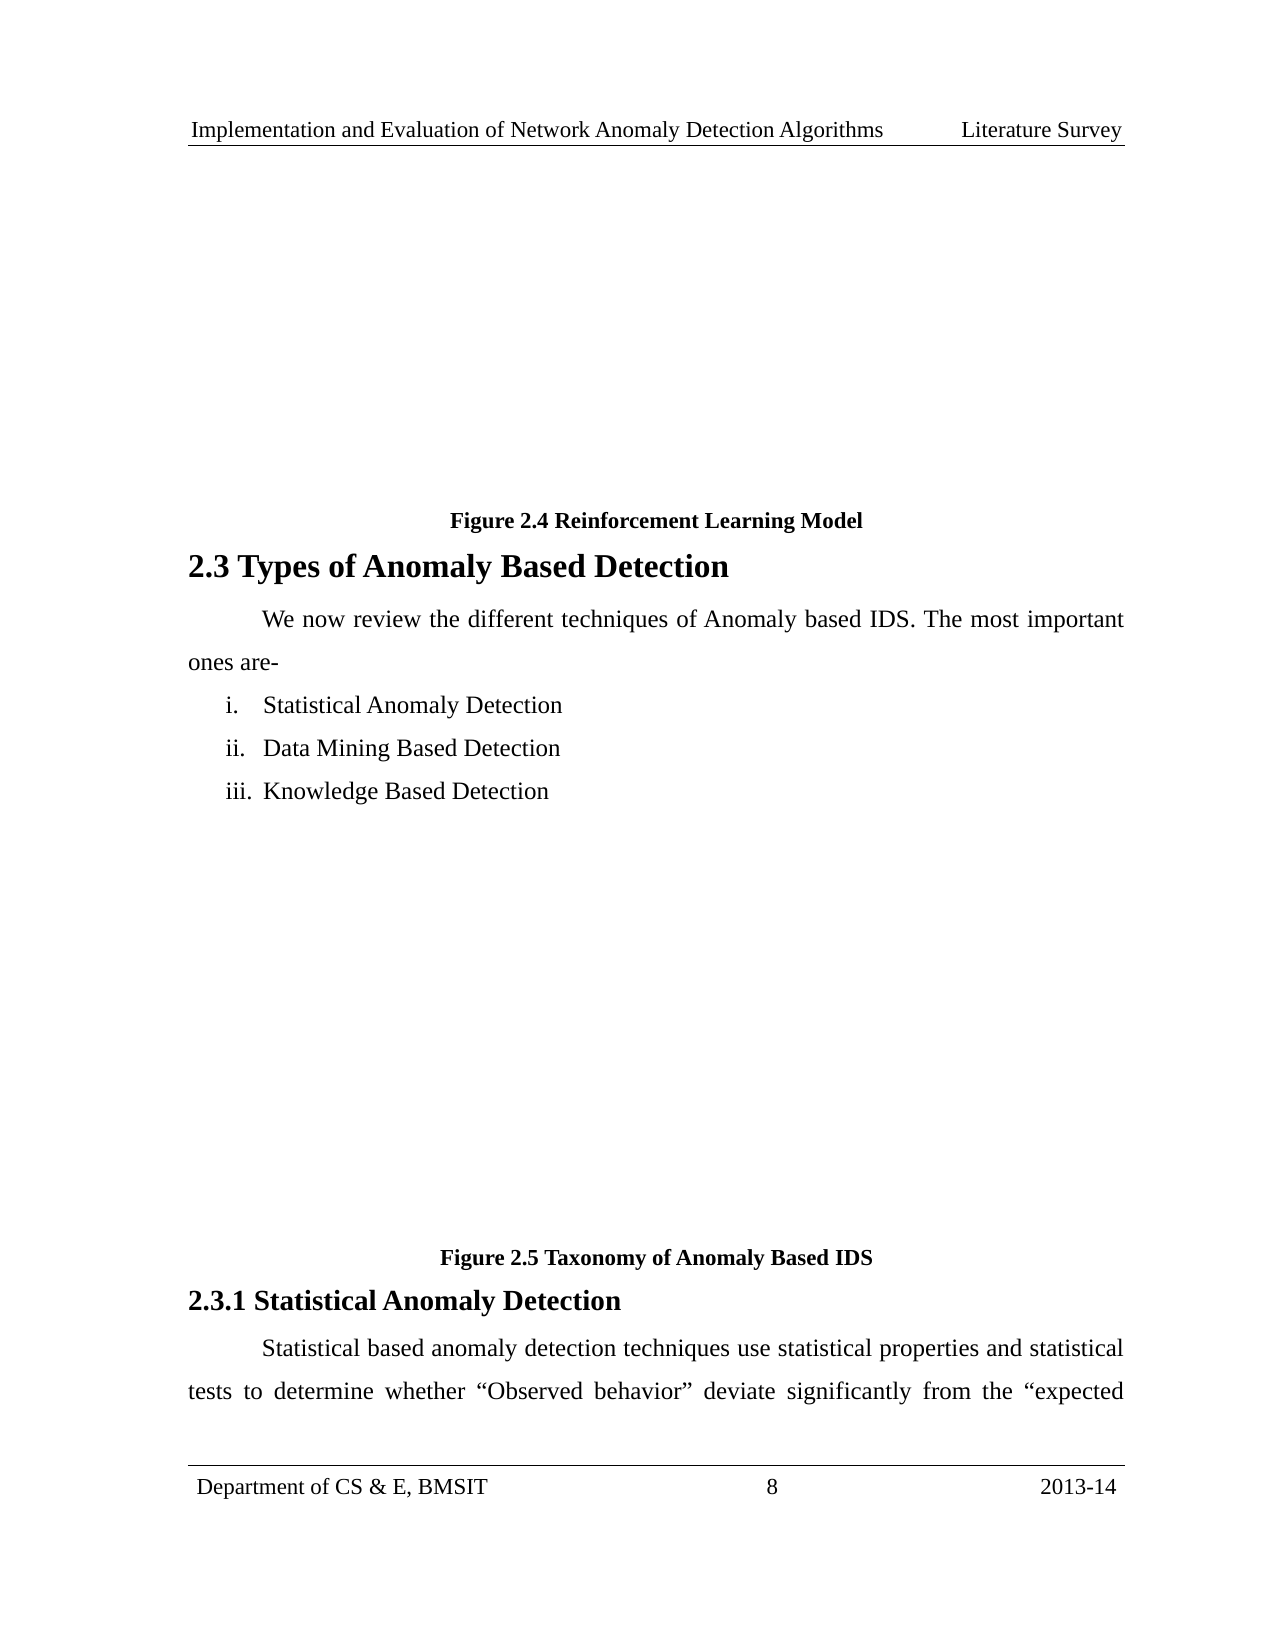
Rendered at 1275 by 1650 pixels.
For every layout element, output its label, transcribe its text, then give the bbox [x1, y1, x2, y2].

list Statistical Anomaly Detection [225, 690, 1125, 719]
subtitle 2.3.1 Statistical Anomaly Detection [188, 1283, 1125, 1317]
text Statistical based anomaly detection techniques use statistical properties and statistical tests to determine whether “Observed behavior” deviate significantly from the “expected [188, 1333, 1125, 1405]
subtitle 2.3 Types of Anomaly Based Detection [188, 546, 1125, 584]
list Data Mining Based Detection [225, 733, 1125, 762]
text Figure 2.5 Taxonomy of Anomaly Based IDS [188, 1243, 1125, 1270]
text We now review the different techniques of Anomaly based IDS. The most important ones are- [188, 604, 1125, 676]
list Knowledge Based Detection [225, 776, 1125, 805]
text Figure 2.4 Reinforcement Learning Model [188, 507, 1125, 533]
